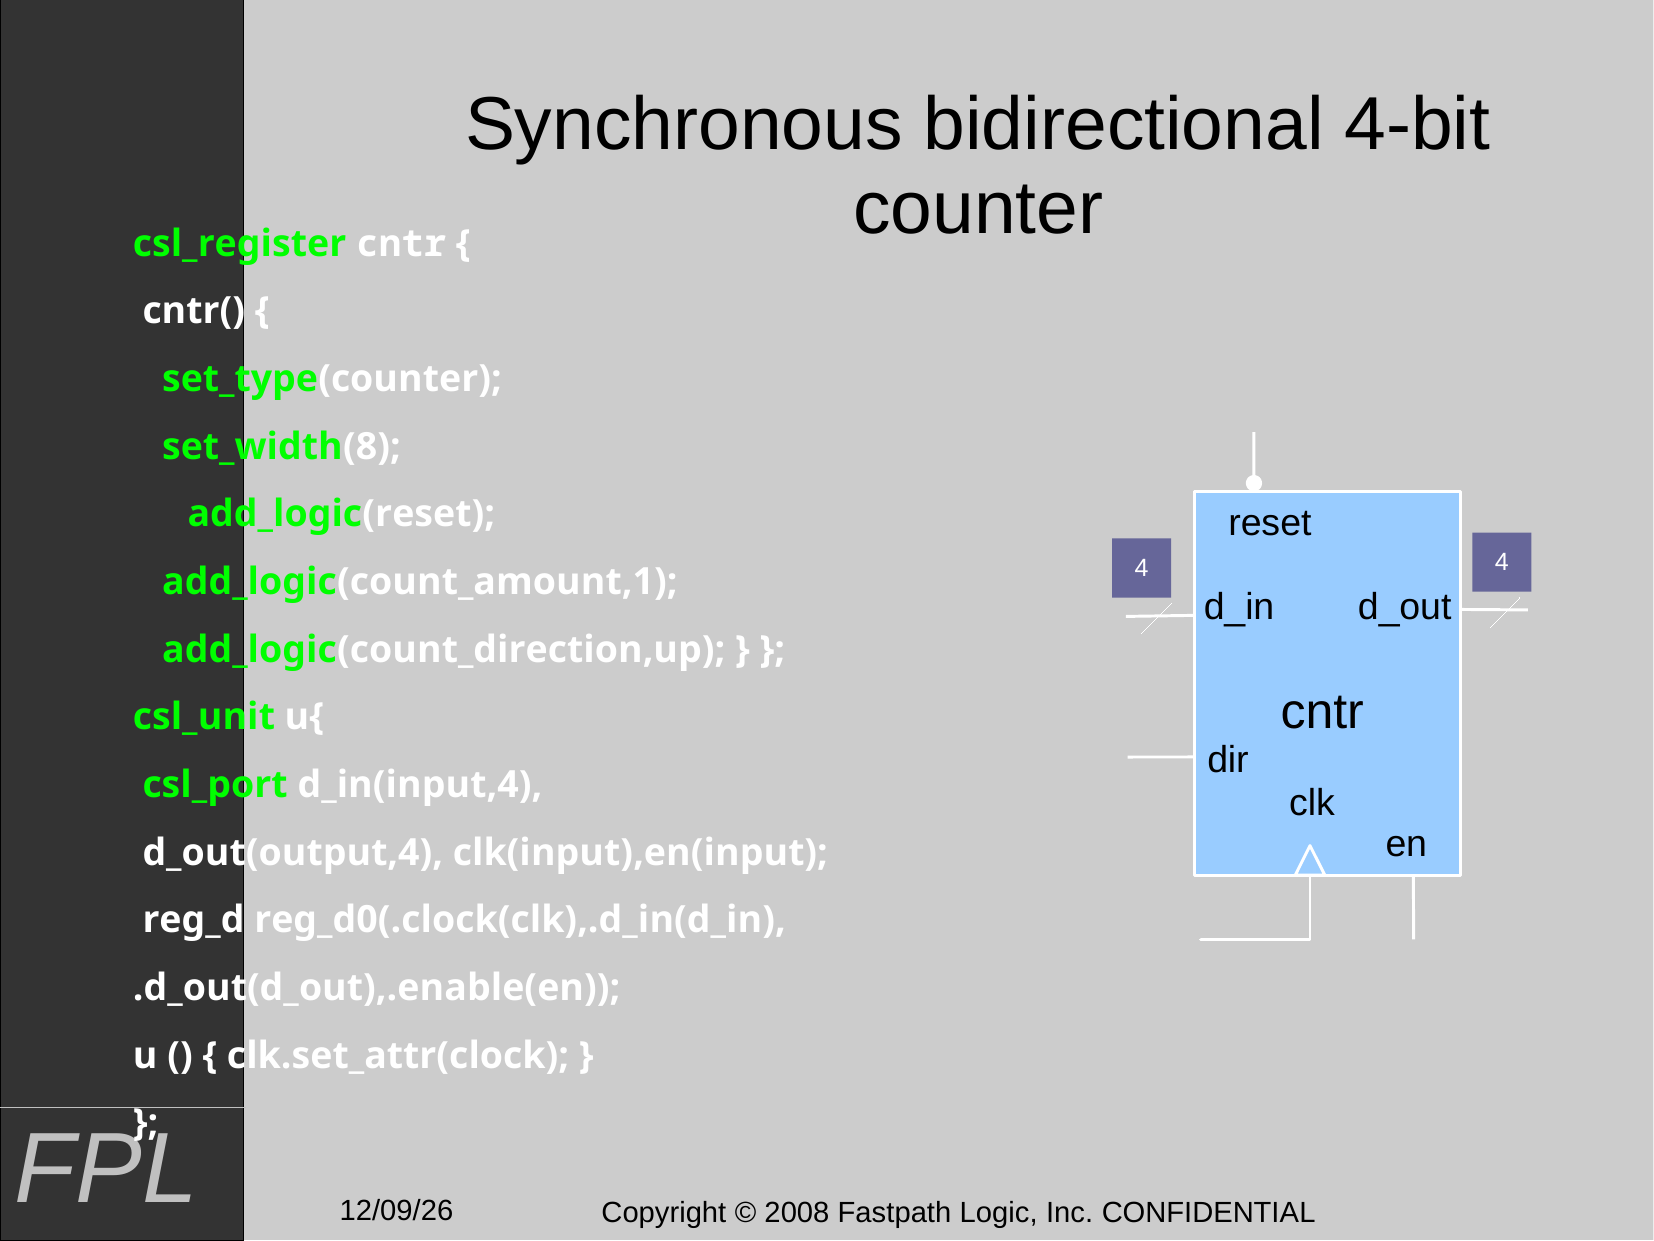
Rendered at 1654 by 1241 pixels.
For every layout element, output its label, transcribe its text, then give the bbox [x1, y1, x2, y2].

text_box reset d_in d_out cntr dir clk en [1194, 491, 1461, 876]
title Synchronous bidirectional 4-bit counter [427, 57, 1530, 274]
text_box 4 [1472, 532, 1532, 592]
list csl_register cntr { cntr() { set_type(counter); set_width(8); add_logic(reset); add_logic(count_amount,1); add_logic(count_direction,up); } }; csl_unit u{ csl_port d_in(input,4), d_out(output,4), clk(input),en(input); reg_d reg_d0(.clock(clk),.d_in(d_in), .d_out(d_out),.enable(en)); u () { clk.set_attr(clock); } }; [115, 216, 1013, 1126]
text_box [1295, 845, 1325, 876]
text_box 4 [1112, 538, 1172, 598]
